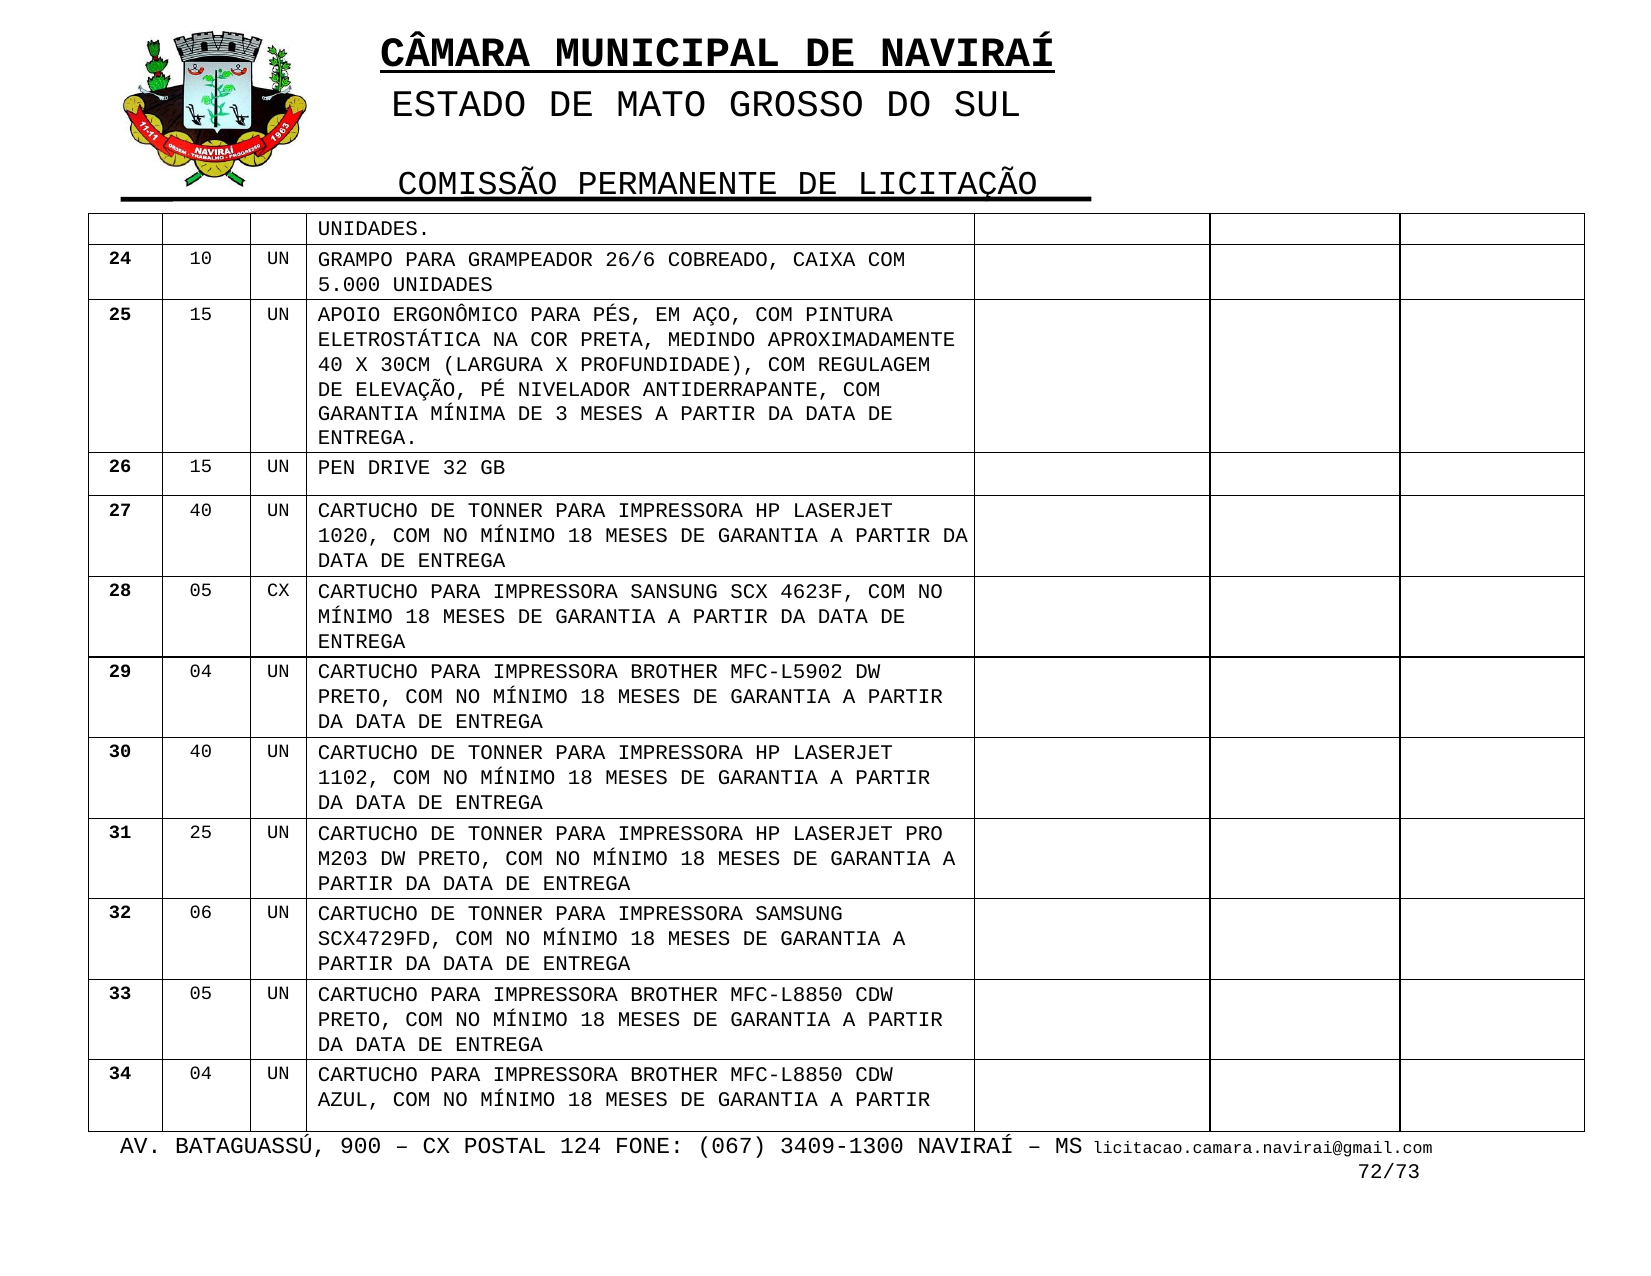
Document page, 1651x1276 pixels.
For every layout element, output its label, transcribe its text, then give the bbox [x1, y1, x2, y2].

table_cell 34 [89, 1060, 162, 1131]
table_cell [1401, 453, 1584, 495]
table_cell 29 [89, 658, 162, 737]
table_cell [1401, 577, 1584, 656]
table_cell 05 [163, 980, 250, 1059]
table_cell [975, 980, 1209, 1059]
table_cell [1211, 819, 1399, 898]
table_cell 40 [163, 496, 250, 576]
table_cell [163, 214, 250, 243]
table_cell CARTUCHO PARA IMPRESSORA BROTHER MFC-L8850 CDW PRETO, COM NO MÍNIMO 18 MESES DE GARANTIA A PARTIR DA DATA DE ENTREGA [307, 980, 974, 1059]
table_cell 04 [163, 658, 250, 737]
table_cell 28 [89, 577, 162, 656]
table_cell CX [251, 577, 306, 656]
table_cell 40 [163, 738, 250, 817]
table_cell CARTUCHO DE TONNER PARA IMPRESSORA HP LASERJET 1102, COM NO MÍNIMO 18 MESES DE GARANTIA A PARTIR DA DATA DE ENTREGA [307, 738, 974, 817]
table_cell [1211, 738, 1399, 817]
table_cell [975, 899, 1209, 978]
table_cell [975, 658, 1209, 737]
table_cell [975, 496, 1209, 576]
table_cell 26 [89, 453, 162, 495]
table_cell [1211, 453, 1399, 495]
table_cell CARTUCHO PARA IMPRESSORA SANSUNG SCX 4623F, COM NO MÍNIMO 18 MESES DE GARANTIA A PARTIR DA DATA DE ENTREGA [307, 577, 974, 656]
table_cell UN [251, 1060, 306, 1131]
table_cell 31 [89, 819, 162, 898]
table_cell [1401, 658, 1584, 737]
table_cell [1211, 658, 1399, 737]
table_cell UN [251, 453, 306, 495]
table_cell [251, 214, 306, 243]
table_cell UN [251, 658, 306, 737]
table_cell [1401, 1060, 1584, 1131]
table_cell CARTUCHO DE TONNER PARA IMPRESSORA SAMSUNG SCX4729FD, COM NO MÍNIMO 18 MESES DE GARANTIA A PARTIR DA DATA DE ENTREGA [307, 899, 974, 978]
table_cell CARTUCHO PARA IMPRESSORA BROTHER MFC-L5902 DW PRETO, COM NO MÍNIMO 18 MESES DE GARANTIA A PARTIR DA DATA DE ENTREGA [307, 658, 974, 737]
table_cell [1211, 300, 1399, 452]
table_cell UN [251, 980, 306, 1059]
table_cell [975, 245, 1209, 299]
table_cell 04 [163, 1060, 250, 1131]
table_cell [1211, 899, 1399, 978]
table_cell PEN DRIVE 32 GB [307, 453, 974, 495]
table_cell [1401, 738, 1584, 817]
table_cell 25 [89, 300, 162, 452]
table_cell [975, 453, 1209, 495]
table_cell 27 [89, 496, 162, 576]
table_cell CARTUCHO DE TONNER PARA IMPRESSORA HP LASERJET PRO M203 DW PRETO, COM NO MÍNIMO 18 MESES DE GARANTIA A PARTIR DA DATA DE ENTREGA [307, 819, 974, 898]
table_cell 32 [89, 899, 162, 978]
table_cell 24 [89, 245, 162, 299]
table_cell [975, 577, 1209, 656]
table_cell UNIDADES. [307, 214, 974, 243]
table_cell [1401, 214, 1584, 243]
table_cell [975, 819, 1209, 898]
table_cell UN [251, 899, 306, 978]
table_cell 05 [163, 577, 250, 656]
table_cell 30 [89, 738, 162, 817]
table_cell 15 [163, 453, 250, 495]
table_cell [975, 1060, 1209, 1131]
table_cell UN [251, 496, 306, 576]
table_cell [1211, 496, 1399, 576]
table_cell [1401, 300, 1584, 452]
table_cell UN [251, 819, 306, 898]
table_cell [89, 214, 162, 243]
table_cell [975, 738, 1209, 817]
table_cell 15 [163, 300, 250, 452]
table_cell APOIO ERGONÔMICO PARA PÉS, EM AÇO, COM PINTURA ELETROSTÁTICA NA COR PRETA, MEDINDO APROXIMADAMENTE 40 X 30CM (LARGURA X PROFUNDIDADE), COM REGULAGEM DE ELEVAÇÃO, PÉ NIVELADOR ANTIDERRAPANTE, COM GARANTIA MÍNIMA DE 3 MESES A PARTIR DA DATA DE ENTREGA. [307, 300, 974, 452]
table_cell [1401, 819, 1584, 898]
table_cell [1211, 1060, 1399, 1131]
table_cell 25 [163, 819, 250, 898]
table_cell UN [251, 300, 306, 452]
table_cell [1211, 214, 1399, 243]
table_cell GRAMPO PARA GRAMPEADOR 26/6 COBREADO, CAIXA COM 5.000 UNIDADES [307, 245, 974, 299]
table_cell [1211, 577, 1399, 656]
table_cell UN [251, 245, 306, 299]
table_cell [1401, 980, 1584, 1059]
table_cell CARTUCHO DE TONNER PARA IMPRESSORA HP LASERJET 1020, COM NO MÍNIMO 18 MESES DE GARANTIA A PARTIR DA DATA DE ENTREGA [307, 496, 974, 576]
table_cell [1211, 980, 1399, 1059]
table_cell [975, 300, 1209, 452]
table_cell [975, 214, 1209, 243]
table_cell CARTUCHO PARA IMPRESSORA BROTHER MFC-L8850 CDW AZUL, COM NO MÍNIMO 18 MESES DE GARANTIA A PARTIR [307, 1060, 974, 1131]
table_cell 06 [163, 899, 250, 978]
table_cell [1401, 496, 1584, 576]
table_cell [1401, 899, 1584, 978]
table_cell [1211, 245, 1399, 299]
table_cell UN [251, 738, 306, 817]
table_cell [1401, 245, 1584, 299]
table_cell 33 [89, 980, 162, 1059]
table_cell 10 [163, 245, 250, 299]
